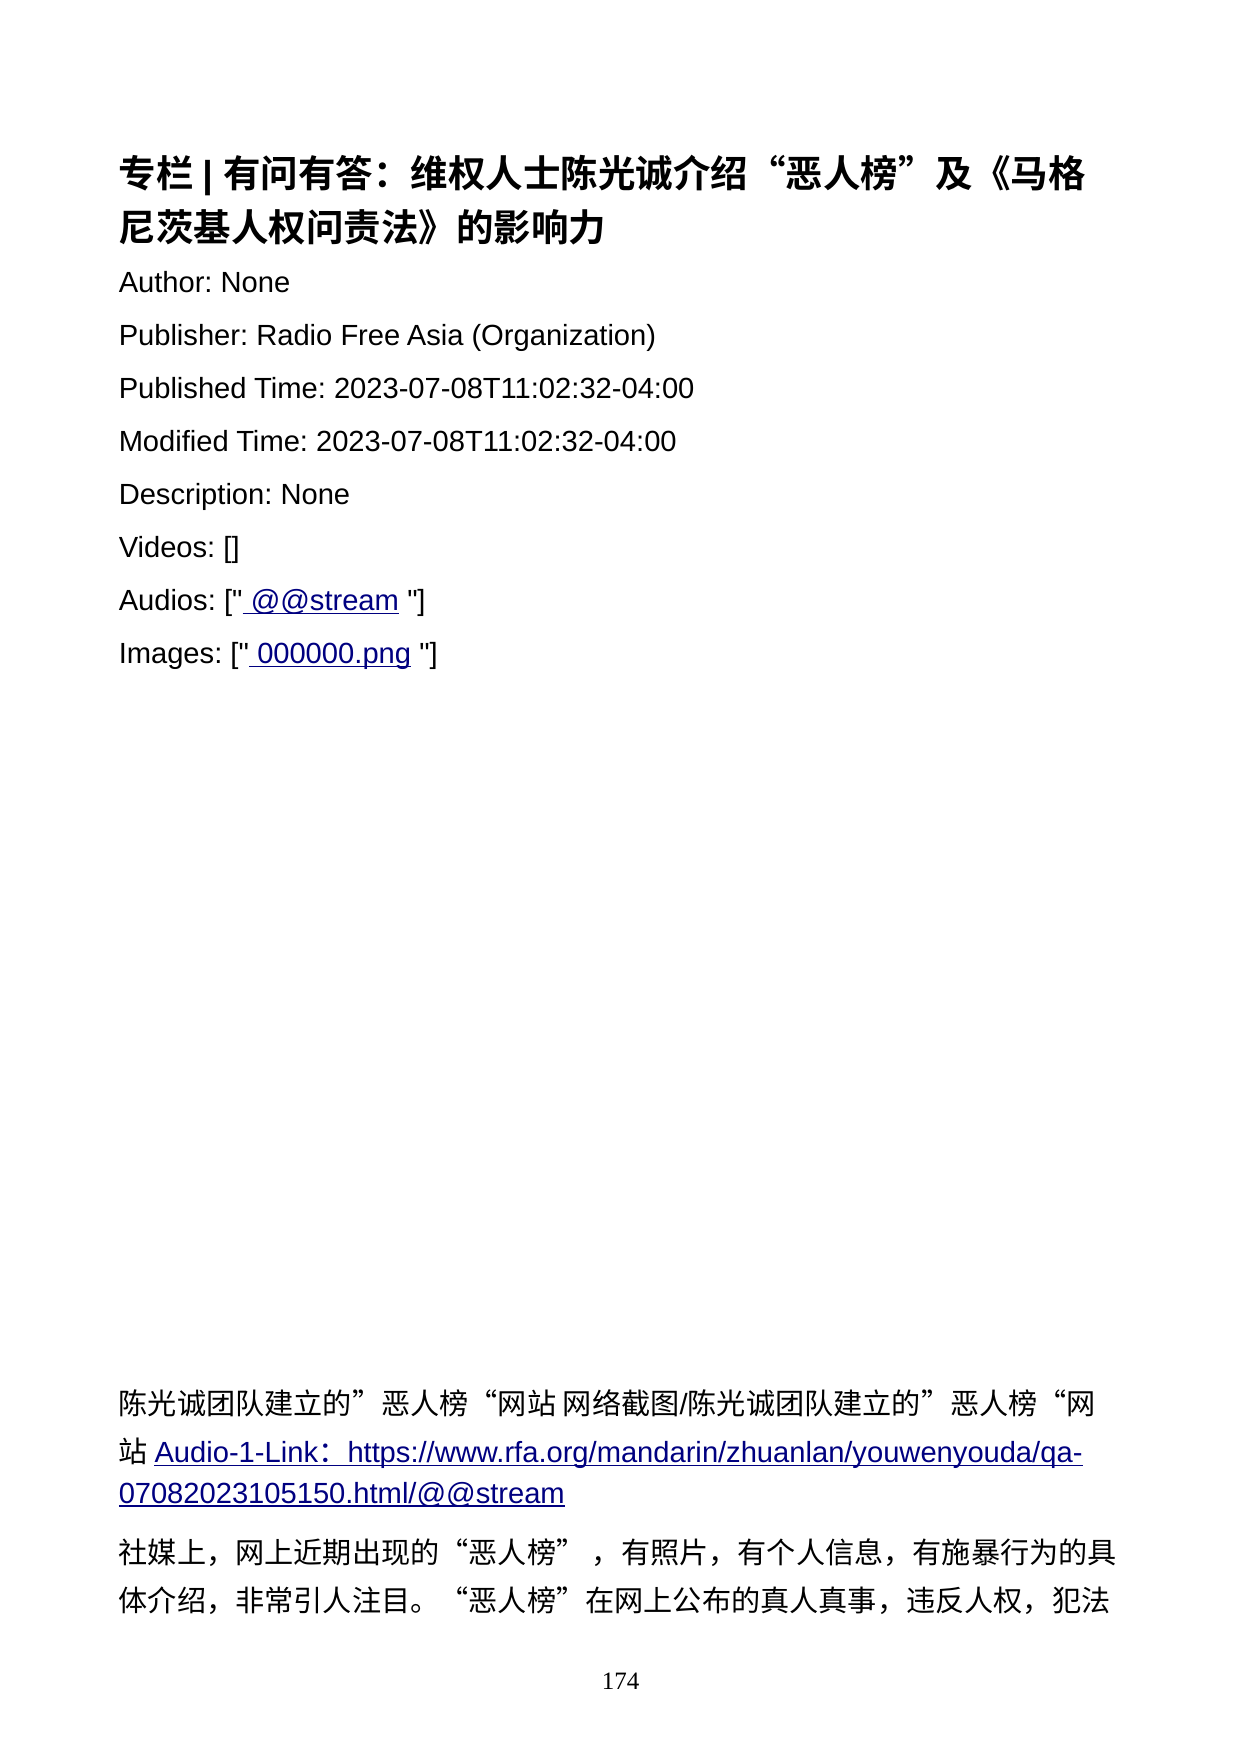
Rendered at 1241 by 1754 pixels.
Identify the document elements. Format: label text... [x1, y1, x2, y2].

text Description: None [118, 477, 1122, 511]
text Author: None [118, 264, 1122, 298]
text 陈光诚团队建立的”恶人榜“网站 网络截图/陈光诚团队建立的”恶人榜“网站 Audio-1-Link：https://www.rfa.org/mandarin/zhuanlan/youwenyouda/qa-07082023105150.html/@@stream [118, 689, 1122, 1510]
text Published Time: 2023-07-08T11:02:32-04:00 [118, 371, 1122, 404]
text 社媒上，网上近期出现的“恶人榜” ，有照片，有个人信息，有施暴行为的具体介绍，非常引人注目。“恶人榜”在网上公布的真人真事，违反人权，犯法 [118, 1529, 1122, 1620]
text Audios: [" @@stream "] [118, 583, 1122, 617]
text Images: [" 000000.png "] [118, 636, 1122, 670]
text Videos: [] [118, 530, 1122, 564]
subtitle 专栏 | 有问有答：维权人士陈光诚介绍“恶人榜”及《马格尼茨基人权问责法》的影响力 [118, 143, 1122, 252]
text Publisher: Radio Free Asia (Organization) [118, 318, 1122, 351]
text Modified Time: 2023-07-08T11:02:32-04:00 [118, 424, 1122, 457]
